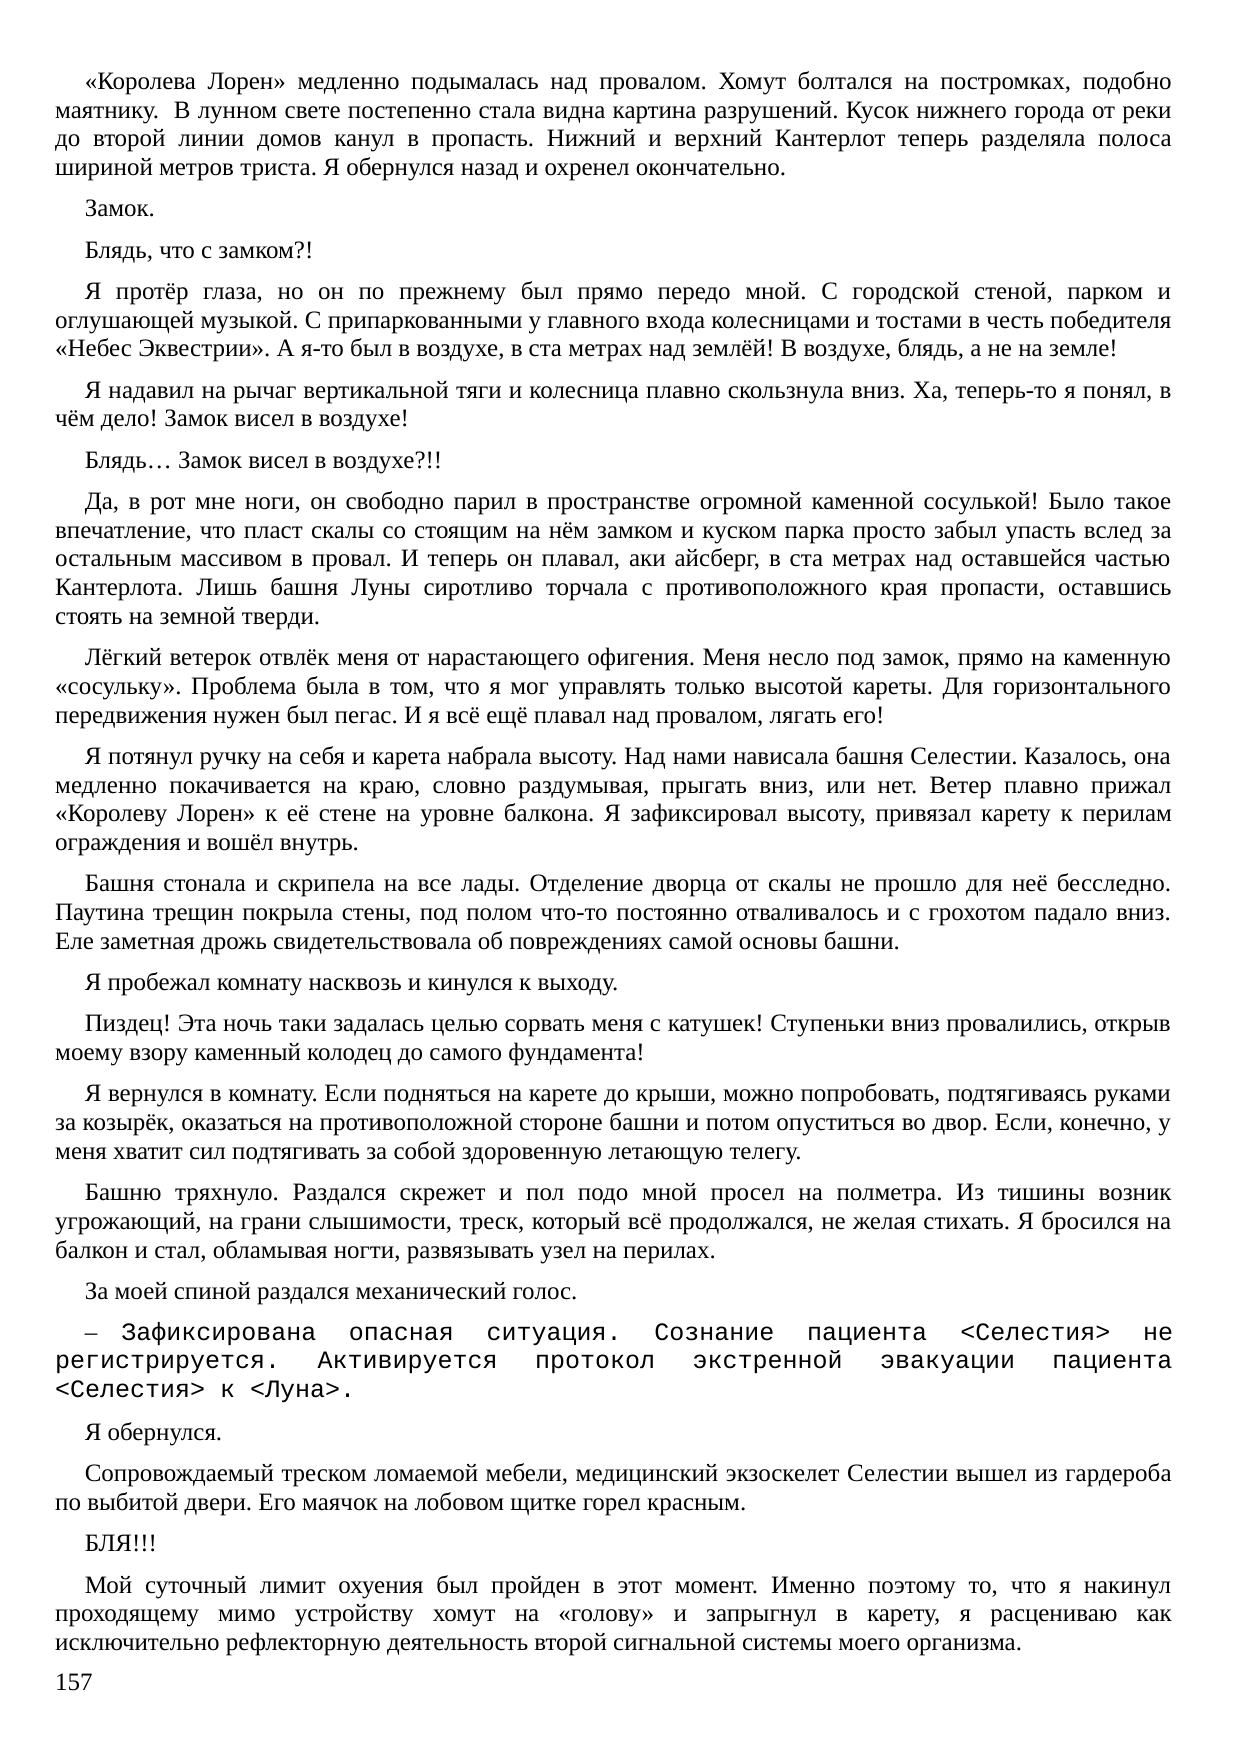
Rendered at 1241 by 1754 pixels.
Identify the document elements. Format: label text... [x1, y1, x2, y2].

text Мой суточный лимит охуения был пройден в этот момент. Именно поэтому то, что я накинул проходящему мимо устройству хомут на «голову» и запрыгнул в карету, я расцениваю как исключительно рефлекторную деятельность второй сигнальной системы моего организма. [55, 1570, 1173, 1656]
text «Королева Лорен» медленно подымалась над провалом. Хомут болтался на постромках, подобно маятнику. В лунном свете постепенно стала видна картина разрушений. Кусок нижнего города от реки до второй линии домов канул в пропасть. Нижний и верхний Кантерлот теперь разделяла полоса шириной метров триста. Я обернулся назад и охренел окончательно. [55, 66, 1173, 181]
text Башня стонала и скрипела на все лады. Отделение дворца от скалы не прошло для неё бесследно. Паутина трещин покрыла стены, под полом что-то постоянно отваливалось и с грохотом падало вниз. Еле заметная дрожь свидетельствовала об повреждениях самой основы башни. [55, 868, 1173, 955]
text За моей спиной раздался механический голос. [55, 1276, 1173, 1305]
text Да, в рот мне ноги, он свободно парил в пространстве огромной каменной сосулькой! Было такое впечатление, что пласт скалы со стоящим на нём замком и куском парка просто забыл упасть вслед за остальным массивом в провал. И теперь он плавал, аки айсберг, в ста метрах над оставшейся частью Кантерлота. Лишь башня Луны сиротливо торчала с противоположного края пропасти, оставшись стоять на земной тверди. [55, 486, 1173, 630]
text Я вернулся в комнату. Если подняться на карете до крыши, можно попробовать, подтягиваясь руками за козырёк, оказаться на противоположной стороне башни и потом опуститься во двор. Если, конечно, у меня хватит сил подтягивать за собой здоровенную летающую телегу. [55, 1078, 1173, 1165]
text – Зафиксирована опасная ситуация. Сознание пациента <Селестия> не регистрируется. Активируется протокол экстренной эвакуации пациента <Селестия> к <Луна>. [55, 1317, 1173, 1405]
text Пиздец! Эта ночь таки задалась целью сорвать меня с катушек! Ступеньки вниз провалились, открыв моему взору каменный колодец до самого фундамента! [55, 1008, 1173, 1066]
text Башню тряхнуло. Раздался скрежет и пол подо мной просел на полметра. Из тишины возник угрожающий, на грани слышимости, треск, который всё продолжался, не желая стихать. Я бросился на балкон и стал, обламывая ногти, развязывать узел на перилах. [55, 1177, 1173, 1263]
text Я протёр глаза, но он по прежнему был прямо передо мной. С городской стеной, парком и оглушающей музыкой. С припаркованными у главного входа колесницами и тостами в честь победителя «Небес Эквестрии». А я-то был в воздухе, в ста метрах над землёй! В воздухе, блядь, а не на земле! [55, 276, 1173, 362]
text Блядь, что с замком?! [55, 235, 1173, 263]
text Я надавил на рычаг вертикальной тяги и колесница плавно скользнула вниз. Ха, теперь-то я понял, в чём дело! Замок висел в воздухе! [55, 375, 1173, 432]
text Я потянул ручку на себя и карета набрала высоту. Над нами нависала башня Селестии. Казалось, она медленно покачивается на краю, словно раздумывая, прыгать вниз, или нет. Ветер плавно прижал «Королеву Лорен» к её стене на уровне балкона. Я зафиксировал высоту, привязал карету к перилам ограждения и вошёл внутрь. [55, 741, 1173, 856]
text Я обернулся. [55, 1417, 1173, 1446]
text Блядь… Замок висел в воздухе?!! [55, 445, 1173, 473]
text Я пробежал комнату насквозь и кинулся к выходу. [55, 967, 1173, 996]
text Сопровождаемый треском ломаемой мебели, медицинский экзоскелет Селестии вышел из гардероба по выбитой двери. Его маячок на лобовом щитке горел красным. [55, 1458, 1173, 1516]
text Лёгкий ветерок отвлёк меня от нарастающего офигения. Меня несло под замок, прямо на каменную «сосульку». Проблема была в том, что я мог управлять только высотой кареты. Для горизонтального передвижения нужен был пегас. И я всё ещё плавал над провалом, лягать его! [55, 642, 1173, 728]
text БЛЯ!!! [55, 1528, 1173, 1557]
text Замок. [55, 193, 1173, 222]
